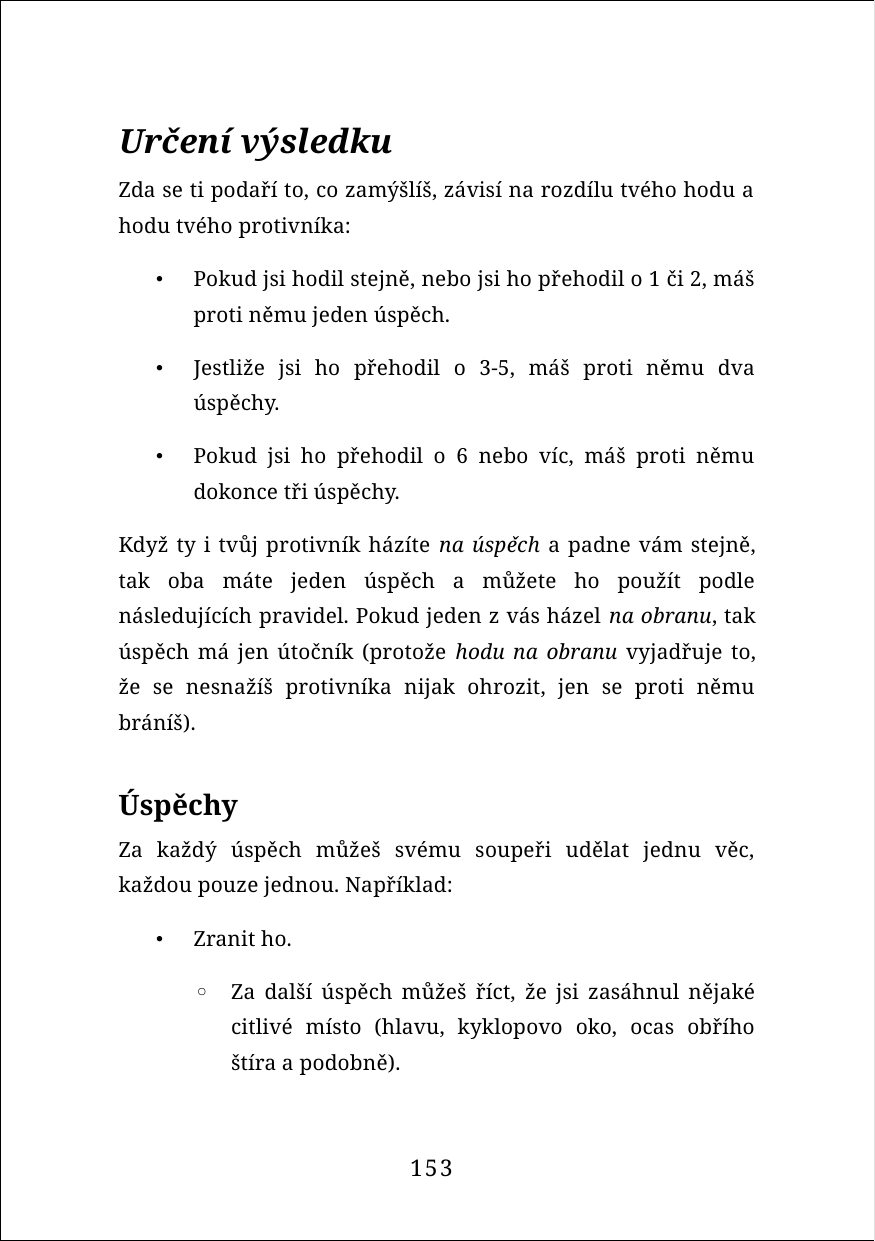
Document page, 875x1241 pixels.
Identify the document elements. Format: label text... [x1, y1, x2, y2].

list Pokud jsi ho přehodil o 6 nebo víc, máš proti němu dokonce tři úspěchy. [156, 442, 756, 506]
subtitle Určení výsledku [118, 118, 756, 164]
list Za další úspěch můžeš říct, že jsi zasáhnul nějaké citlivé místo (hlavu, kyklopovo oko, ocas obřího štíra a podobně). [193, 977, 756, 1076]
text Když ty i tvůj protivník házíte na úspěch a padne vám stejně, tak oba máte jeden úspěch a můžete ho použít podle následujících pravidel. Pokud jeden z vás házel na obranu, tak úspěch má jen útočník (protože hodu na obranu vyjadřuje to, že se nesnažíš protivníka nijak ohrozit, jen se proti němu bráníš). [118, 530, 756, 736]
list Pokud jsi hodil stejně, nebo jsi ho přehodil o 1 či 2, máš proti němu jeden úspěch. [156, 264, 756, 328]
list Jestliže jsi ho přehodil o 3-5, máš proti němu dva úspěchy. [156, 353, 756, 417]
text Za každý úspěch můžeš svému soupeři udělat jednu věc, každou pouze jednou. Například: [118, 835, 756, 899]
text Zda se ti podaří to, co zamýšlíš, závisí na rozdílu tvého hodu a hodu tvého protivníka: [118, 175, 756, 239]
list Zranit ho. [156, 924, 756, 952]
subtitle Úspěchy [118, 785, 756, 823]
